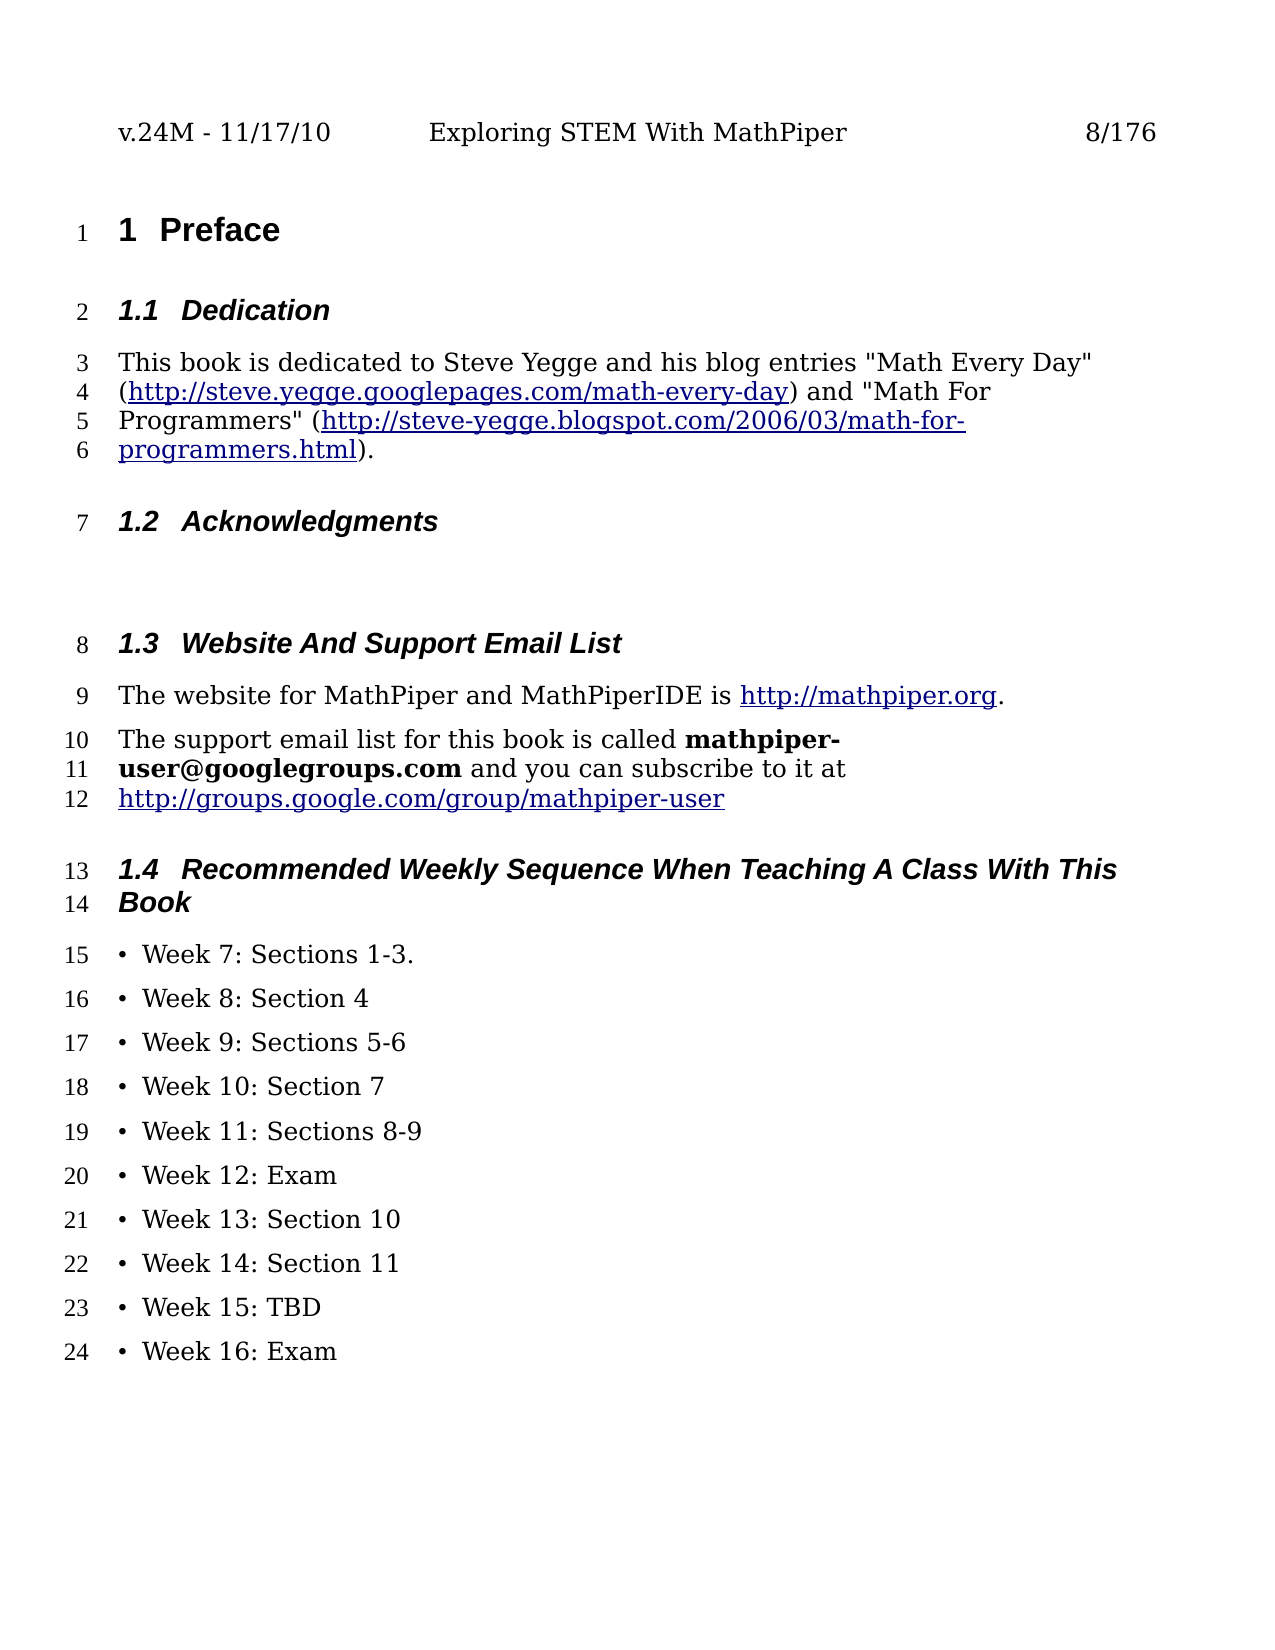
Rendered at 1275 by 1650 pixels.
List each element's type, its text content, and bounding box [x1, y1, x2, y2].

subtitle Recommended Weekly Sequence When Teaching A Class With This Book [118, 852, 1157, 919]
list Week 11: Sections 8-9 [118, 1117, 1157, 1146]
text The support email list for this book is called mathpiper-user@googlegroups.com and you can subscribe to it at http://groups.google.com/group/mathpiper-user [118, 725, 1157, 813]
list Week 9: Sections 5-6 [118, 1028, 1157, 1057]
list Week 7: Sections 1-3. [118, 940, 1157, 969]
list Week 15: TBD [118, 1293, 1157, 1322]
subtitle Website And Support Email List [118, 626, 1157, 660]
subtitle Dedication [118, 293, 1157, 327]
list Week 12: Exam [118, 1161, 1157, 1190]
text This book is dedicated to Steve Yegge and his blog entries "Math Every Day" (http://steve.yegge.googlepages.com/math-every-day) and "Math For Programmers" (http://steve-yegge.blogspot.com/2006/03/math-for-programmers.html). [118, 348, 1157, 464]
list Week 14: Section 11 [118, 1249, 1157, 1278]
text The website for MathPiper and MathPiperIDE is http://mathpiper.org. [118, 681, 1157, 710]
list Week 13: Section 10 [118, 1205, 1157, 1234]
subtitle Preface [118, 210, 1157, 248]
list Week 16: Exam [118, 1337, 1157, 1367]
list Week 10: Section 7 [118, 1072, 1157, 1102]
subtitle Acknowledgments [118, 504, 1157, 537]
list Week 8: Section 4 [118, 984, 1157, 1013]
